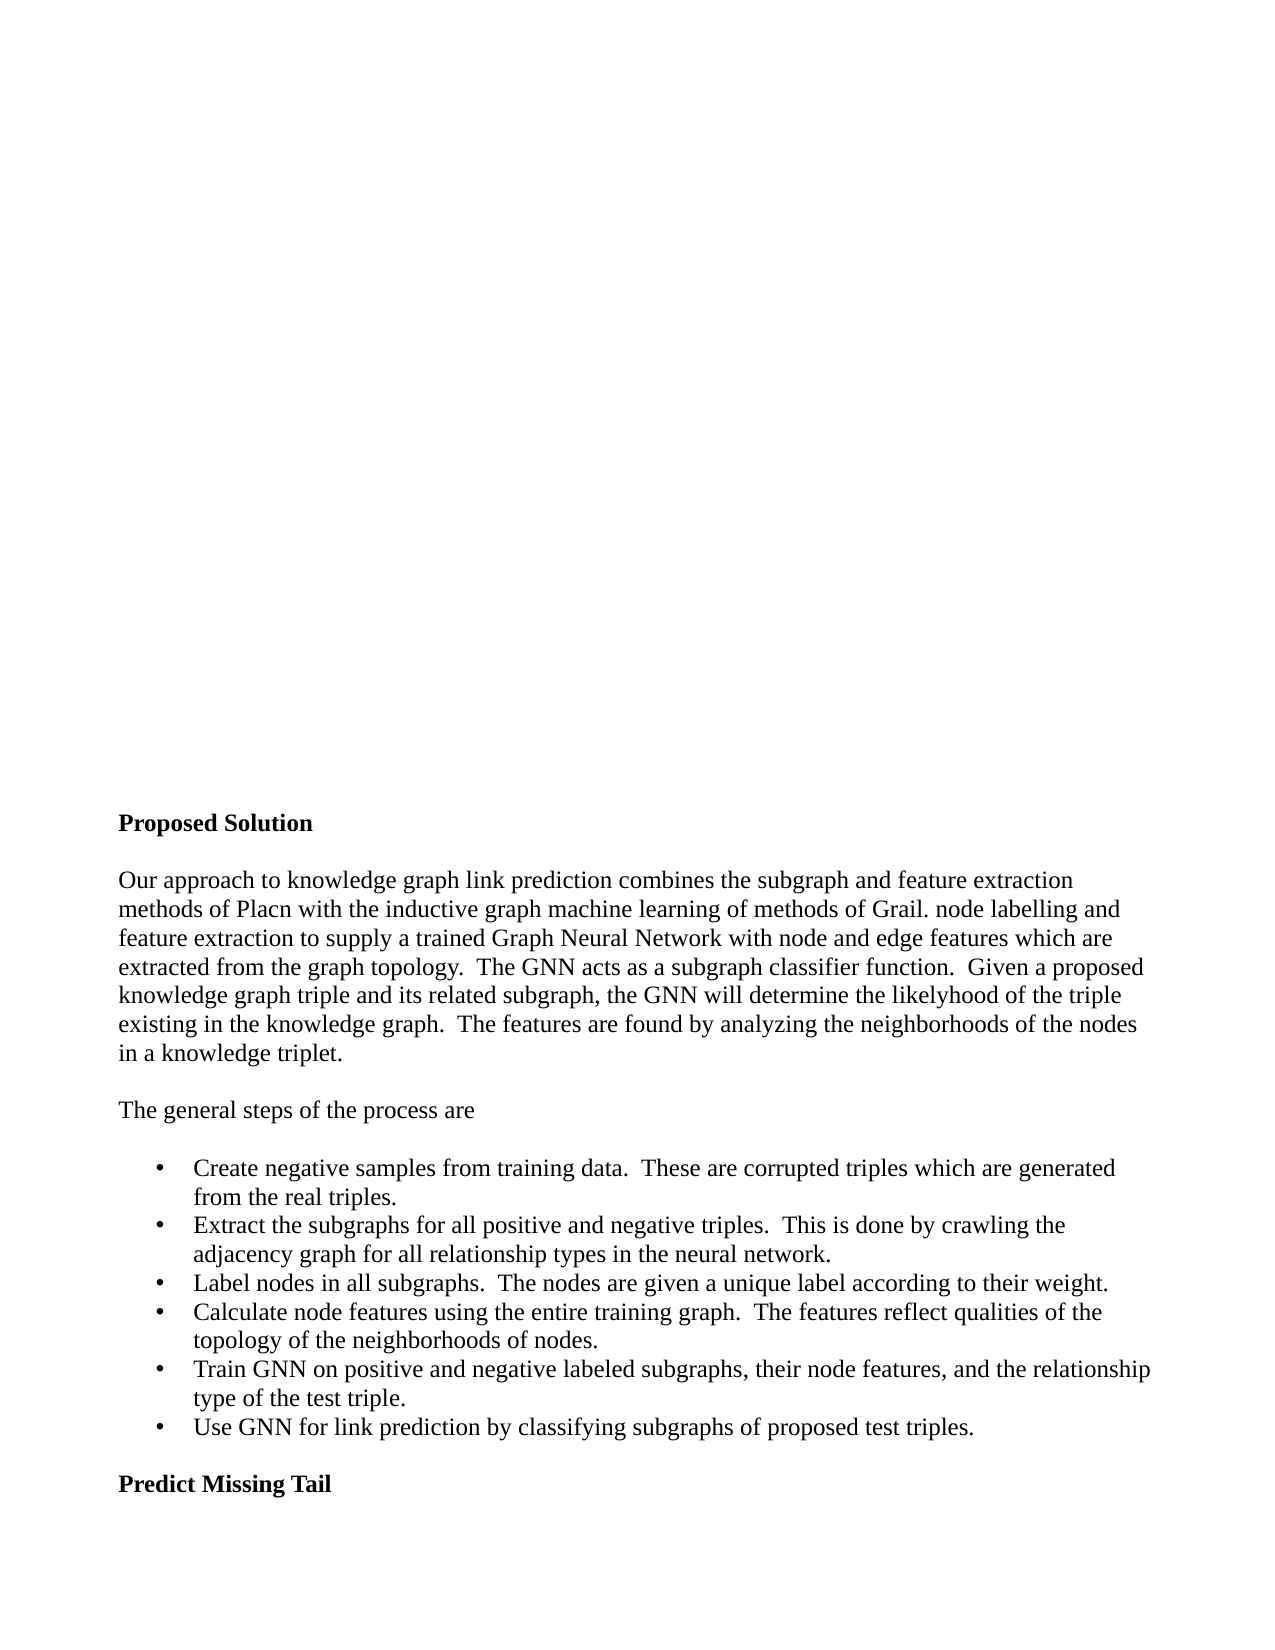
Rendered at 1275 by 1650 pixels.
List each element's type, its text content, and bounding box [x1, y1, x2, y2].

list Create negative samples from training data. These are corrupted triples which are generated from the real triples. [156, 1153, 1157, 1211]
text Predict Missing Tail [118, 1469, 1157, 1498]
text Our approach to knowledge graph link prediction combines the subgraph and feature extraction methods of Placn with the inductive graph machine learning of methods of Grail. node labelling and feature extraction to supply a trained Graph Neural Network with node and edge features which are extracted from the graph topology. The GNN acts as a subgraph classifier function. Given a proposed knowledge graph triple and its related subgraph, the GNN will determine the likelyhood of the triple existing in the knowledge graph. The features are found by analyzing the neighborhoods of the nodes in a knowledge triplet. [118, 866, 1157, 1067]
list Label nodes in all subgraphs. The nodes are given a unique label according to their weight. [156, 1268, 1157, 1297]
list Extract the subgraphs for all positive and negative triples. This is done by crawling the adjacency graph for all relationship types in the neural network. [156, 1211, 1157, 1268]
text The general steps of the process are [118, 1096, 1157, 1124]
list Train GNN on positive and negative labeled subgraphs, their node features, and the relationship type of the test triple. [156, 1354, 1157, 1412]
list Calculate node features using the entire training graph. The features reflect qualities of the topology of the neighborhoods of nodes. [156, 1297, 1157, 1354]
list Use GNN for link prediction by classifying subgraphs of proposed test triples. [156, 1412, 1157, 1441]
text Proposed Solution [118, 808, 1157, 837]
